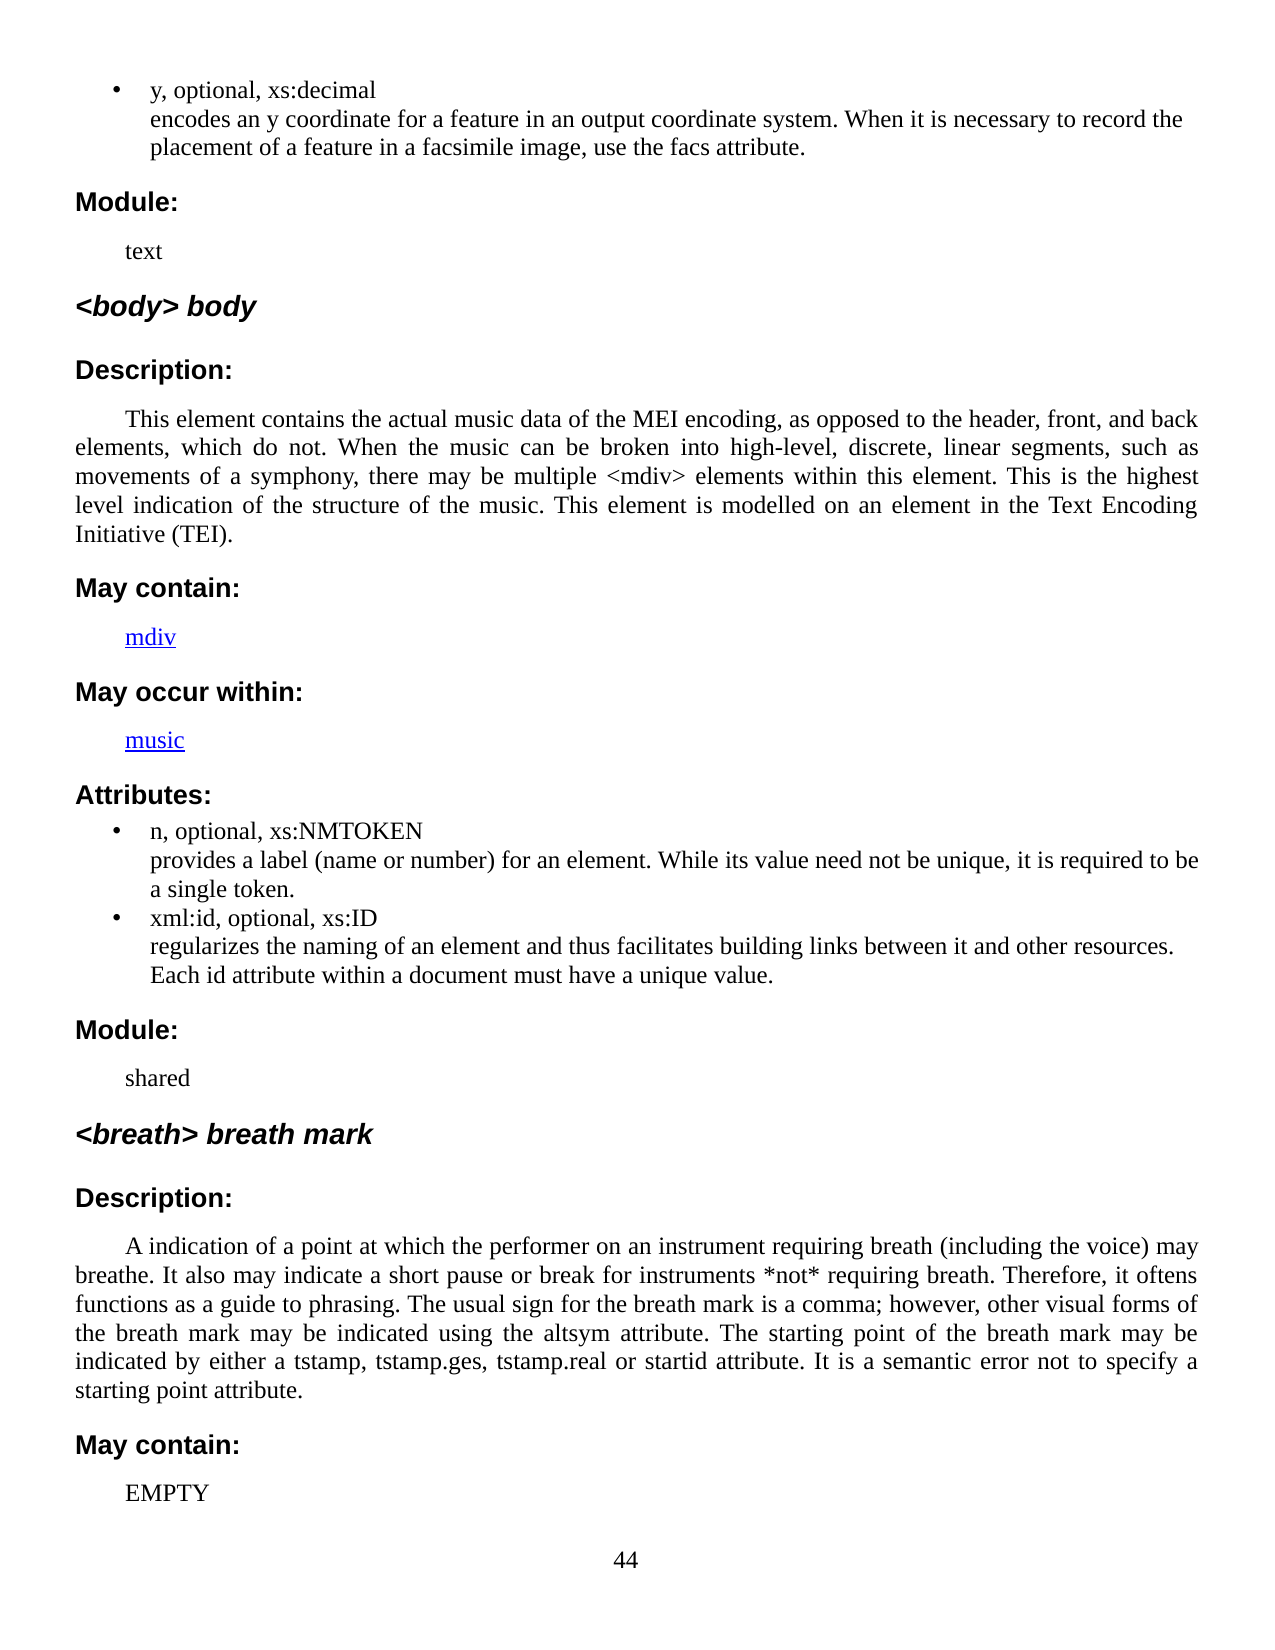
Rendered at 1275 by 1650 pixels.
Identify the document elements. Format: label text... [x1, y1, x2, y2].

subtitle <body> body [75, 289, 1200, 323]
text music [75, 725, 1200, 754]
subtitle May contain: [75, 1429, 1200, 1460]
subtitle Attributes: [75, 779, 1200, 810]
list n, optional, xs:NMTOKEN provides a label (name or number) for an element. While its value need not be unique, it is required to be a single token. [112, 816, 1200, 903]
subtitle <breath> breath mark [75, 1117, 1200, 1151]
subtitle Module: [75, 1014, 1200, 1045]
text mdiv [75, 622, 1200, 651]
subtitle May occur within: [75, 676, 1200, 707]
text EMPTY [75, 1478, 1200, 1507]
subtitle May contain: [75, 572, 1200, 604]
subtitle Description: [75, 1182, 1200, 1213]
text shared [75, 1063, 1200, 1092]
list y, optional, xs:decimal encodes an y coordinate for a feature in an output coordinate system. When it is necessary to record the placement of a feature in a facsimile image, use the facs attribute. [112, 75, 1200, 161]
subtitle Description: [75, 354, 1200, 386]
subtitle Module: [75, 186, 1200, 217]
text A indication of a point at which the performer on an instrument requiring breath (including the voice) may breathe. It also may indicate a short pause or break for instruments *not* requiring breath. Therefore, it oftens functions as a guide to phrasing. The usual sign for the breath mark is a comma; however, other visual forms of the breath mark may be indicated using the altsym attribute. The starting point of the breath mark may be indicated by either a tstamp, tstamp.ges, tstamp.real or startid attribute. It is a semantic error not to specify a starting point attribute. [75, 1231, 1200, 1404]
list xml:id, optional, xs:ID regularizes the naming of an element and thus facilitates building links between it and other resources. Each id attribute within a document must have a unique value. [112, 903, 1200, 989]
text text [75, 236, 1200, 264]
text This element contains the actual music data of the MEI encoding, as opposed to the header, front, and back elements, which do not. When the music can be broken into high-level, discrete, linear segments, such as movements of a symphony, there may be multiple <mdiv> elements within this element. This is the highest level indication of the structure of the music. This element is modelled on an element in the Text Encoding Initiative (TEI). [75, 404, 1200, 547]
